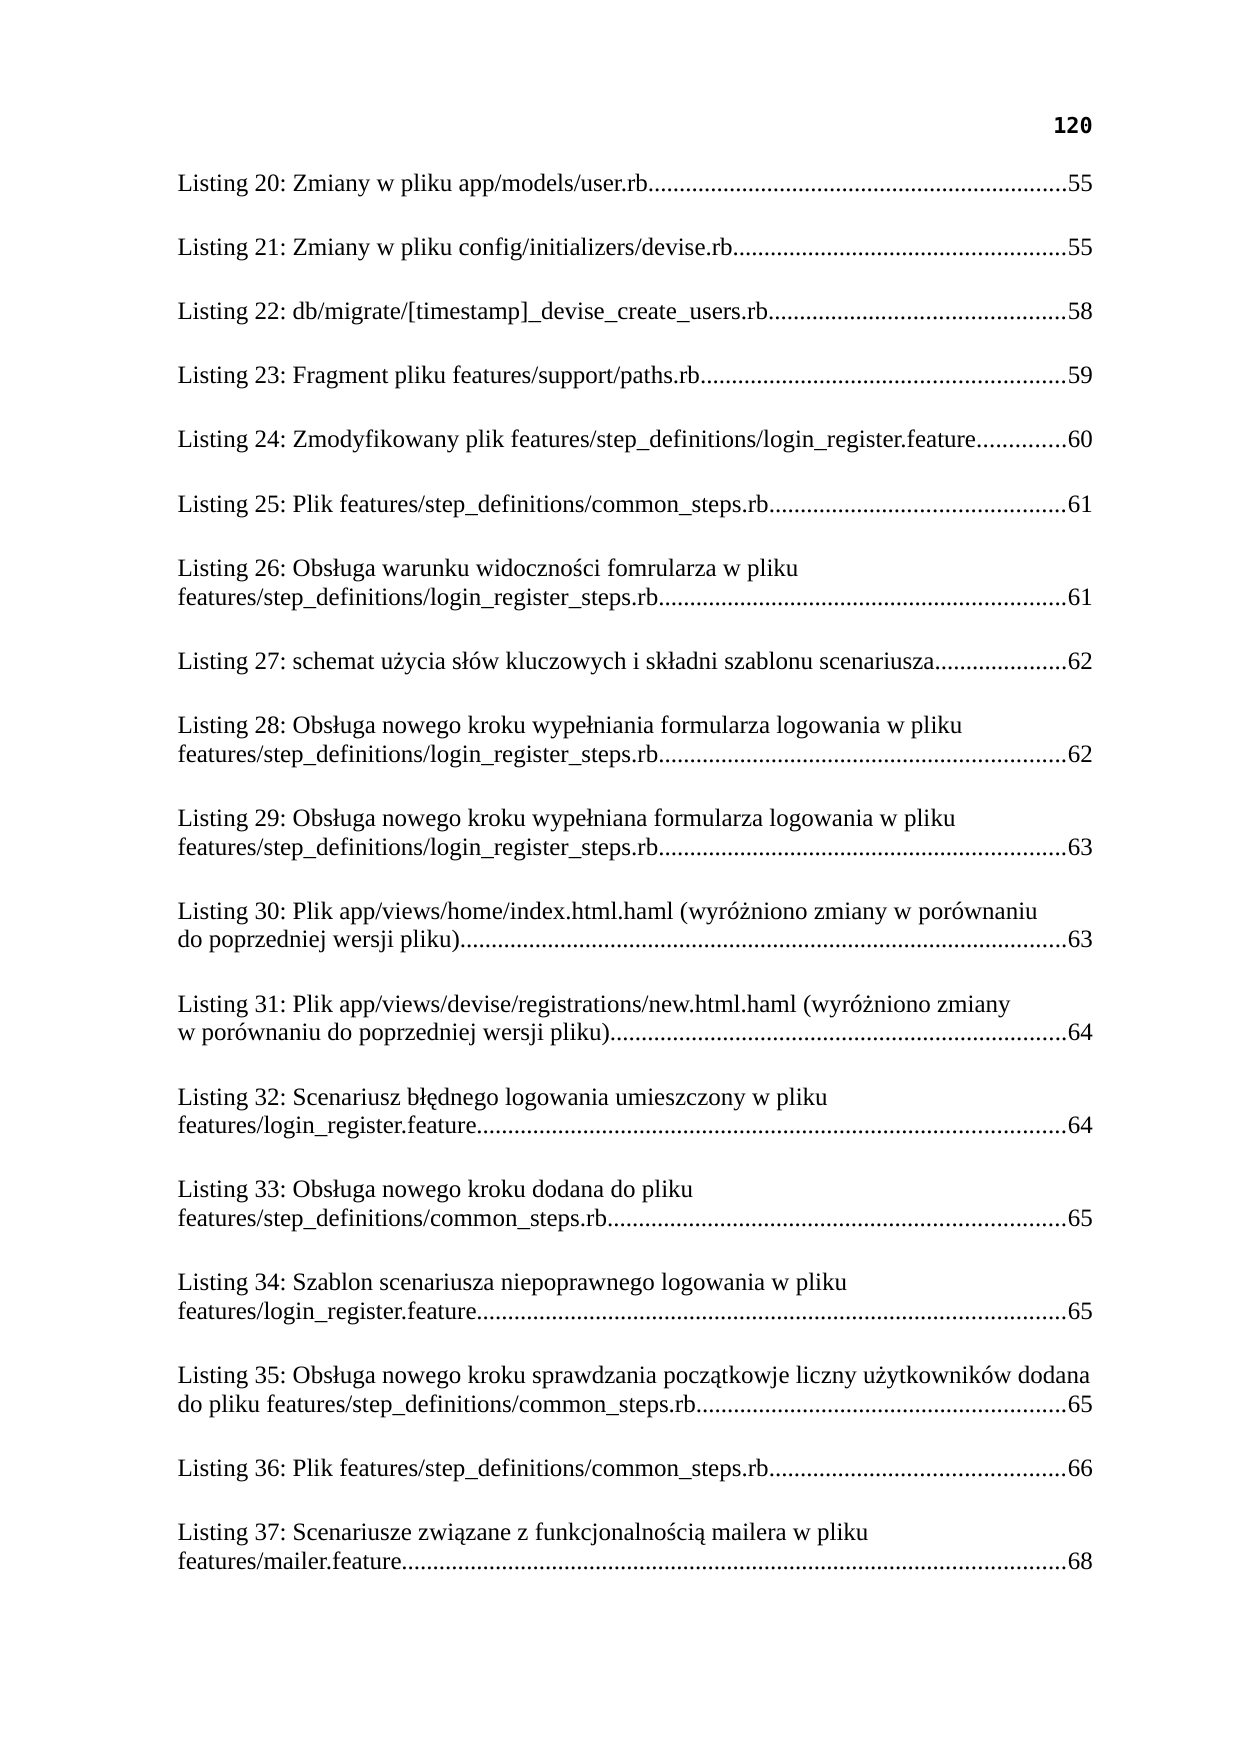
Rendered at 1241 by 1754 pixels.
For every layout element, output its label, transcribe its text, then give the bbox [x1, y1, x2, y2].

text Listing 37: Scenariusze związane z funkcjonalnością mailera w pliku features/mailer.feature 68 [177, 1517, 1093, 1575]
text Listing 28: Obsługa nowego kroku wypełniania formularza logowania w pliku features/step_definitions/login_register_steps.rb 62 [177, 710, 1093, 767]
text Listing 23: Fragment pliku features/support/paths.rb 59 [177, 360, 1093, 389]
text Listing 27: schemat użycia słów kluczowych i składni szablonu scenariusza 62 [177, 646, 1093, 674]
text Listing 24: Zmodyfikowany plik features/step_definitions/login_register.feature. 60 [177, 424, 1093, 453]
text Listing 21: Zmiany w pliku config/initializers/devise.rb 55 [177, 232, 1093, 261]
text Listing 31: Plik app/views/devise/registrations/new.html.haml (wyróżniono zmiany w porównaniu do poprzedniej wersji pliku). 64 [177, 989, 1093, 1046]
text Listing 22: db/migrate/[timestamp]_devise_create_users.rb 58 [177, 296, 1093, 325]
text Listing 30: Plik app/views/home/index.html.haml (wyróżniono zmiany w porównaniu do poprzedniej wersji pliku). 63 [177, 896, 1093, 953]
text Listing 33: Obsługa nowego kroku dodana do pliku features/step_definitions/common_steps.rb 65 [177, 1174, 1093, 1232]
text Listing 36: Plik features/step_definitions/common_steps.rb 66 [177, 1453, 1093, 1482]
text Listing 34: Szablon scenariusza niepoprawnego logowania w pliku features/login_register.feature 65 [177, 1267, 1093, 1325]
text Listing 32: Scenariusz błędnego logowania umieszczony w pliku features/login_register.feature 64 [177, 1082, 1093, 1139]
text Listing 26: Obsługa warunku widoczności fomrularza w pliku features/step_definitions/login_register_steps.rb 61 [177, 553, 1093, 610]
text Listing 25: Plik features/step_definitions/common_steps.rb 61 [177, 489, 1093, 517]
text Listing 20: Zmiany w pliku app/models/user.rb 55 [177, 168, 1093, 197]
text Listing 35: Obsługa nowego kroku sprawdzania początkowje liczny użytkowników dodana do pliku features/step_definitions/common_steps.rb 65 [177, 1360, 1093, 1418]
text Listing 29: Obsługa nowego kroku wypełniana formularza logowania w pliku features/step_definitions/login_register_steps.rb 63 [177, 803, 1093, 860]
